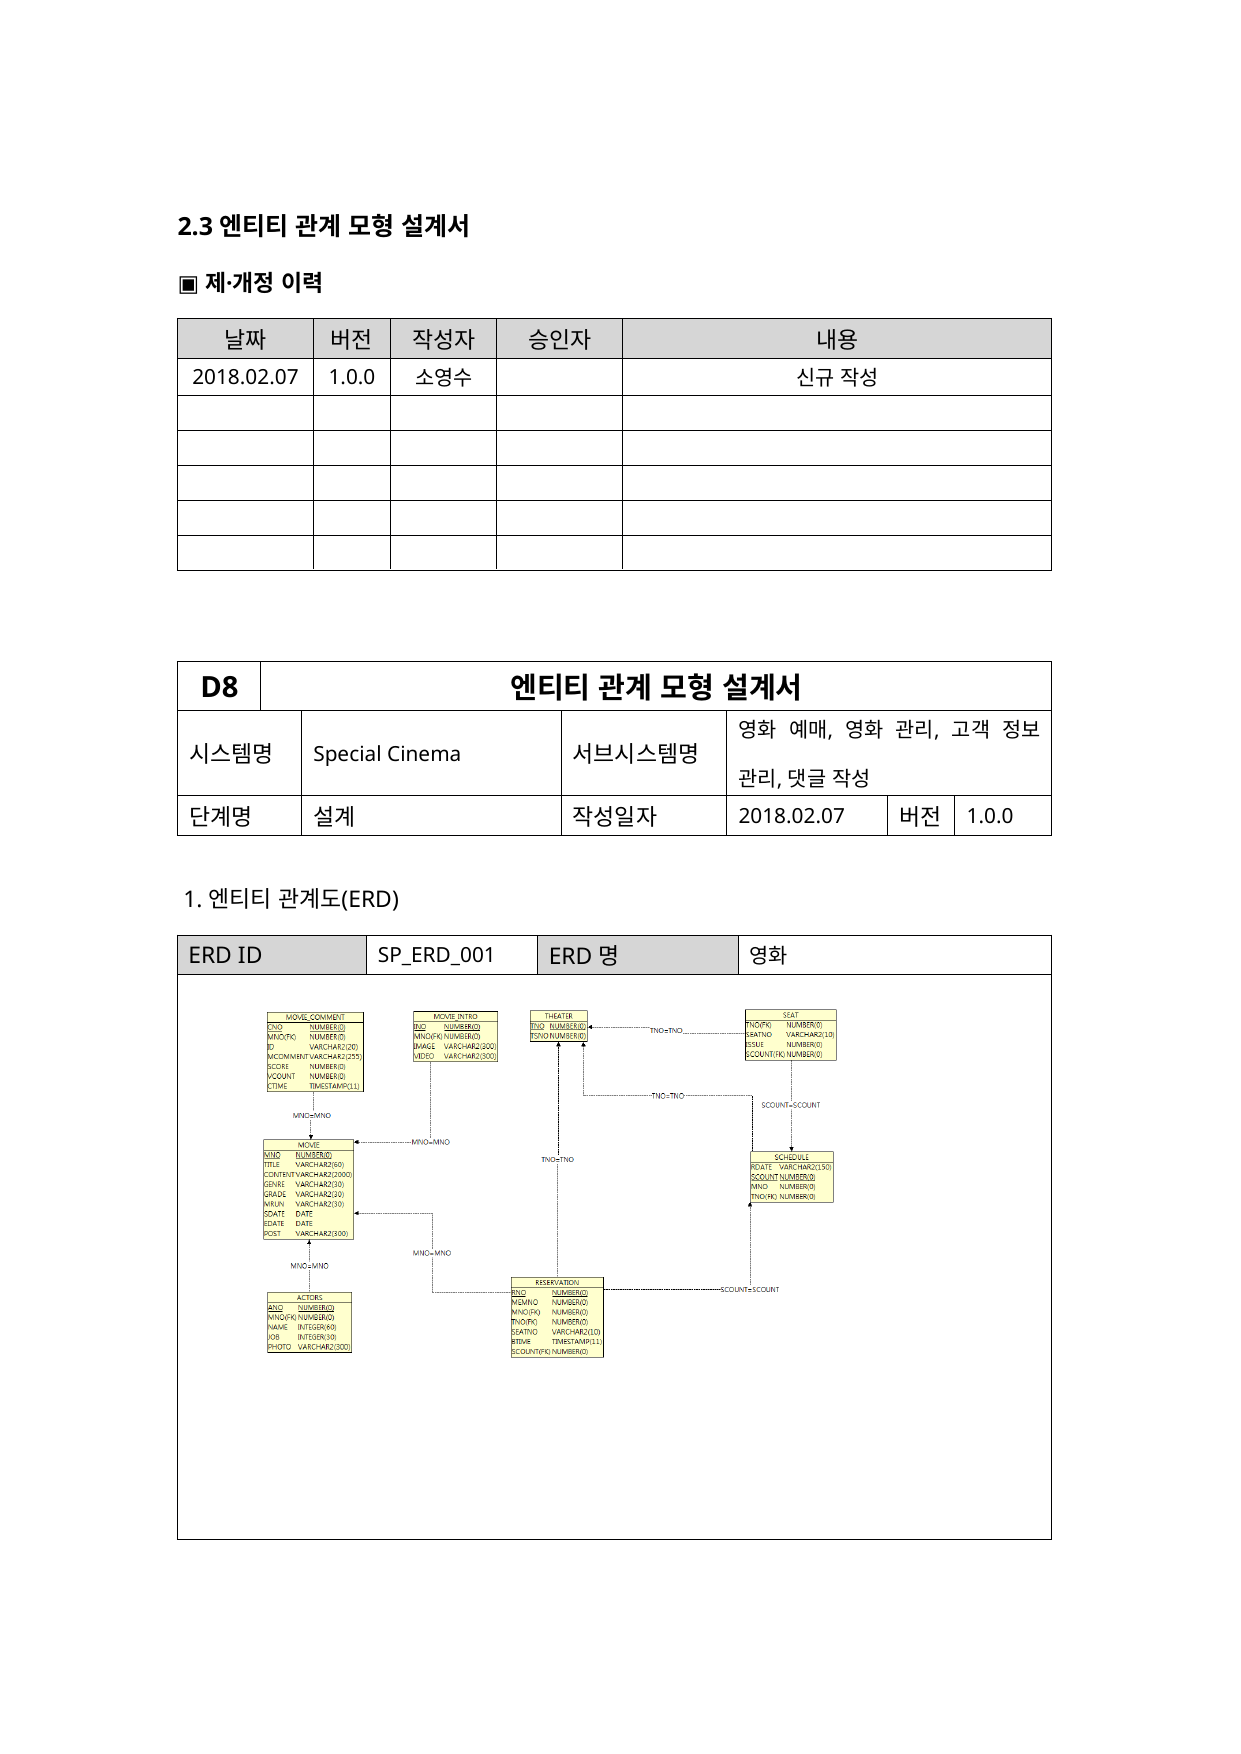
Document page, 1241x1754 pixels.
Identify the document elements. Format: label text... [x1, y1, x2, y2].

table_cell [314, 396, 390, 429]
table_cell [623, 536, 1051, 569]
table_header 날짜 [178, 319, 313, 358]
table_cell [623, 431, 1051, 464]
table_cell 설계 [302, 796, 561, 835]
table_cell [178, 431, 313, 464]
table_cell [391, 431, 496, 464]
table_cell 단계명 [178, 796, 301, 835]
table_cell 2018.02.07 [178, 359, 313, 394]
table_cell [178, 536, 313, 569]
text 2.3 엔티티 관계 모형 설계서 [177, 207, 1063, 243]
table_cell [391, 396, 496, 429]
table_header 내용 [623, 319, 1051, 358]
table_cell 소영수 [391, 359, 496, 394]
table_header SP_ERD_001 [367, 936, 537, 974]
table_cell 시스템명 [178, 711, 301, 795]
table_cell [178, 975, 1051, 1538]
table_cell [623, 501, 1051, 534]
table_cell [178, 466, 313, 499]
table_cell [623, 396, 1051, 429]
table_cell 버전 [888, 796, 954, 835]
table_cell [178, 396, 313, 429]
table_cell [314, 501, 390, 534]
table_cell [391, 466, 496, 499]
table_cell [178, 501, 313, 534]
table_header ERD ID [178, 936, 366, 974]
table_cell 신규 작성 [623, 359, 1051, 394]
table_cell 작성일자 [562, 796, 726, 835]
table_cell 2018.02.07 [727, 796, 887, 835]
table_cell [497, 431, 622, 464]
table_cell 1.0.0 [314, 359, 390, 394]
table_cell [314, 431, 390, 464]
table_cell [497, 396, 622, 429]
table_header 엔티티 관계 모형 설계서 [261, 662, 1051, 710]
table_cell [497, 536, 622, 569]
table_header 승인자 [497, 319, 622, 358]
table_header D8 [178, 662, 260, 710]
table_cell [391, 501, 496, 534]
table_cell 영화 예매, 영화 관리, 고객 정보 관리, 댓글 작성 [727, 711, 1051, 795]
table_cell [497, 501, 622, 534]
table_cell [497, 466, 622, 499]
table_cell [314, 466, 390, 499]
table_header 작성자 [391, 319, 496, 358]
table_cell Special Cinema [302, 711, 561, 795]
table_cell [623, 466, 1051, 499]
table_cell [391, 536, 496, 569]
text ▣ 제·개정 이력 [177, 264, 1063, 298]
table_header 버전 [314, 319, 390, 358]
table_cell 서브시스템명 [562, 711, 726, 795]
table_header ERD 명 [538, 936, 738, 974]
table_cell 1.0.0 [955, 796, 1051, 835]
table_header 영화 [739, 936, 1051, 974]
picture [188, 997, 1041, 1445]
table_cell [497, 359, 622, 394]
table_cell [314, 536, 390, 569]
text 1. 엔티티 관계도(ERD) [177, 881, 1063, 914]
